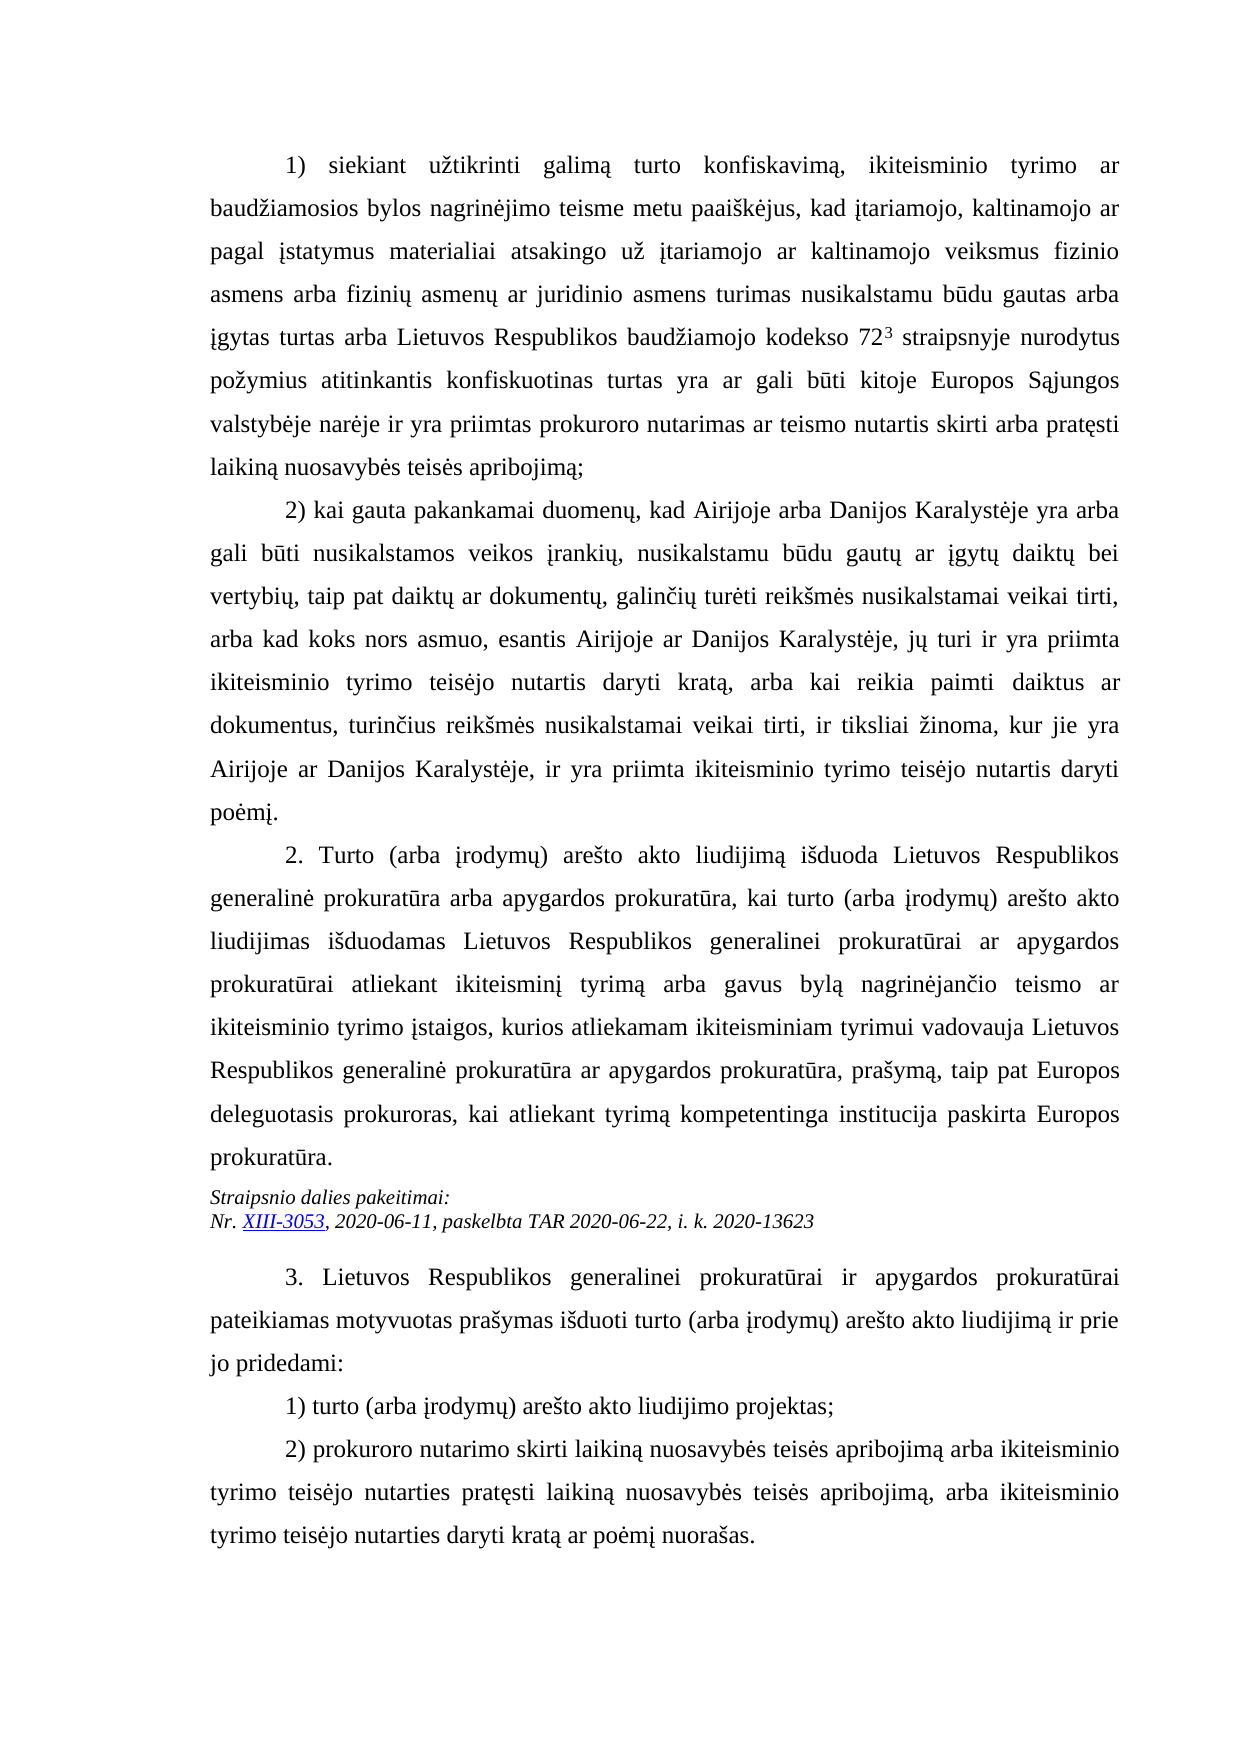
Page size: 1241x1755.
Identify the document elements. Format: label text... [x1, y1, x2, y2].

text Nr. XIII-3053, 2020-06-11, paskelbta TAR 2020-06-22, i. k. 2020-13623 [210, 1209, 1120, 1233]
text 2) prokuroro nutarimo skirti laikiną nuosavybės teisės apribojimą arba ikiteisminio tyrimo teisėjo nutarties pratęsti laikiną nuosavybės teisės apribojimą, arba ikiteisminio tyrimo teisėjo nutarties daryti kratą ar poėmį nuorašas. [210, 1434, 1120, 1549]
text 1) turto (arba įrodymų) arešto akto liudijimo projektas; [210, 1391, 1120, 1420]
text 3. Lietuvos Respublikos generalinei prokuratūrai ir apygardos prokuratūrai pateikiamas motyvuotas prašymas išduoti turto (arba įrodymų) arešto akto liudijimą ir prie jo pridedami: [210, 1262, 1120, 1377]
text 2) kai gauta pakankamai duomenų, kad Airijoje arba Danijos Karalystėje yra arba gali būti nusikalstamos veikos įrankių, nusikalstamu būdu gautų ar įgytų daiktų bei vertybių, taip pat daiktų ar dokumentų, galinčių turėti reikšmės nusikalstamai veikai tirti, arba kad koks nors asmuo, esantis Airijoje ar Danijos Karalystėje, jų turi ir yra priimta ikiteisminio tyrimo teisėjo nutartis daryti kratą, arba kai reikia paimti daiktus ar dokumentus, turinčius reikšmės nusikalstamai veikai tirti, ir tiksliai žinoma, kur jie yra Airijoje ar Danijos Karalystėje, ir yra priimta ikiteisminio tyrimo teisėjo nutartis daryti poėmį. [210, 495, 1120, 826]
text 2. Turto (arba įrodymų) arešto akto liudijimą išduoda Lietuvos Respublikos generalinė prokuratūra arba apygardos prokuratūra, kai turto (arba įrodymų) arešto akto liudijimas išduodamas Lietuvos Respublikos generalinei prokuratūrai ar apygardos prokuratūrai atliekant ikiteisminį tyrimą arba gavus bylą nagrinėjančio teismo ar ikiteisminio tyrimo įstaigos, kurios atliekamam ikiteisminiam tyrimui vadovauja Lietuvos Respublikos generalinė prokuratūra ar apygardos prokuratūra, prašymą, taip pat Europos deleguotasis prokuroras, kai atliekant tyrimą kompetentinga institucija paskirta Europos prokuratūra. [210, 840, 1120, 1171]
text 1) siekiant užtikrinti galimą turto konfiskavimą, ikiteisminio tyrimo ar baudžiamosios bylos nagrinėjimo teisme metu paaiškėjus, kad įtariamojo, kaltinamojo ar pagal įstatymus materialiai atsakingo už įtariamojo ar kaltinamojo veiksmus fizinio asmens arba fizinių asmenų ar juridinio asmens turimas nusikalstamu būdu gautas arba įgytas turtas arba Lietuvos Respublikos baudžiamojo kodekso 723 straipsnyje nurodytus požymius atitinkantis konfiskuotinas turtas yra ar gali būti kitoje Europos Sąjungos valstybėje narėje ir yra priimtas prokuroro nutarimas ar teismo nutartis skirti arba pratęsti laikiną nuosavybės teisės apribojimą; [210, 150, 1120, 481]
text Straipsnio dalies pakeitimai: [210, 1185, 1120, 1209]
